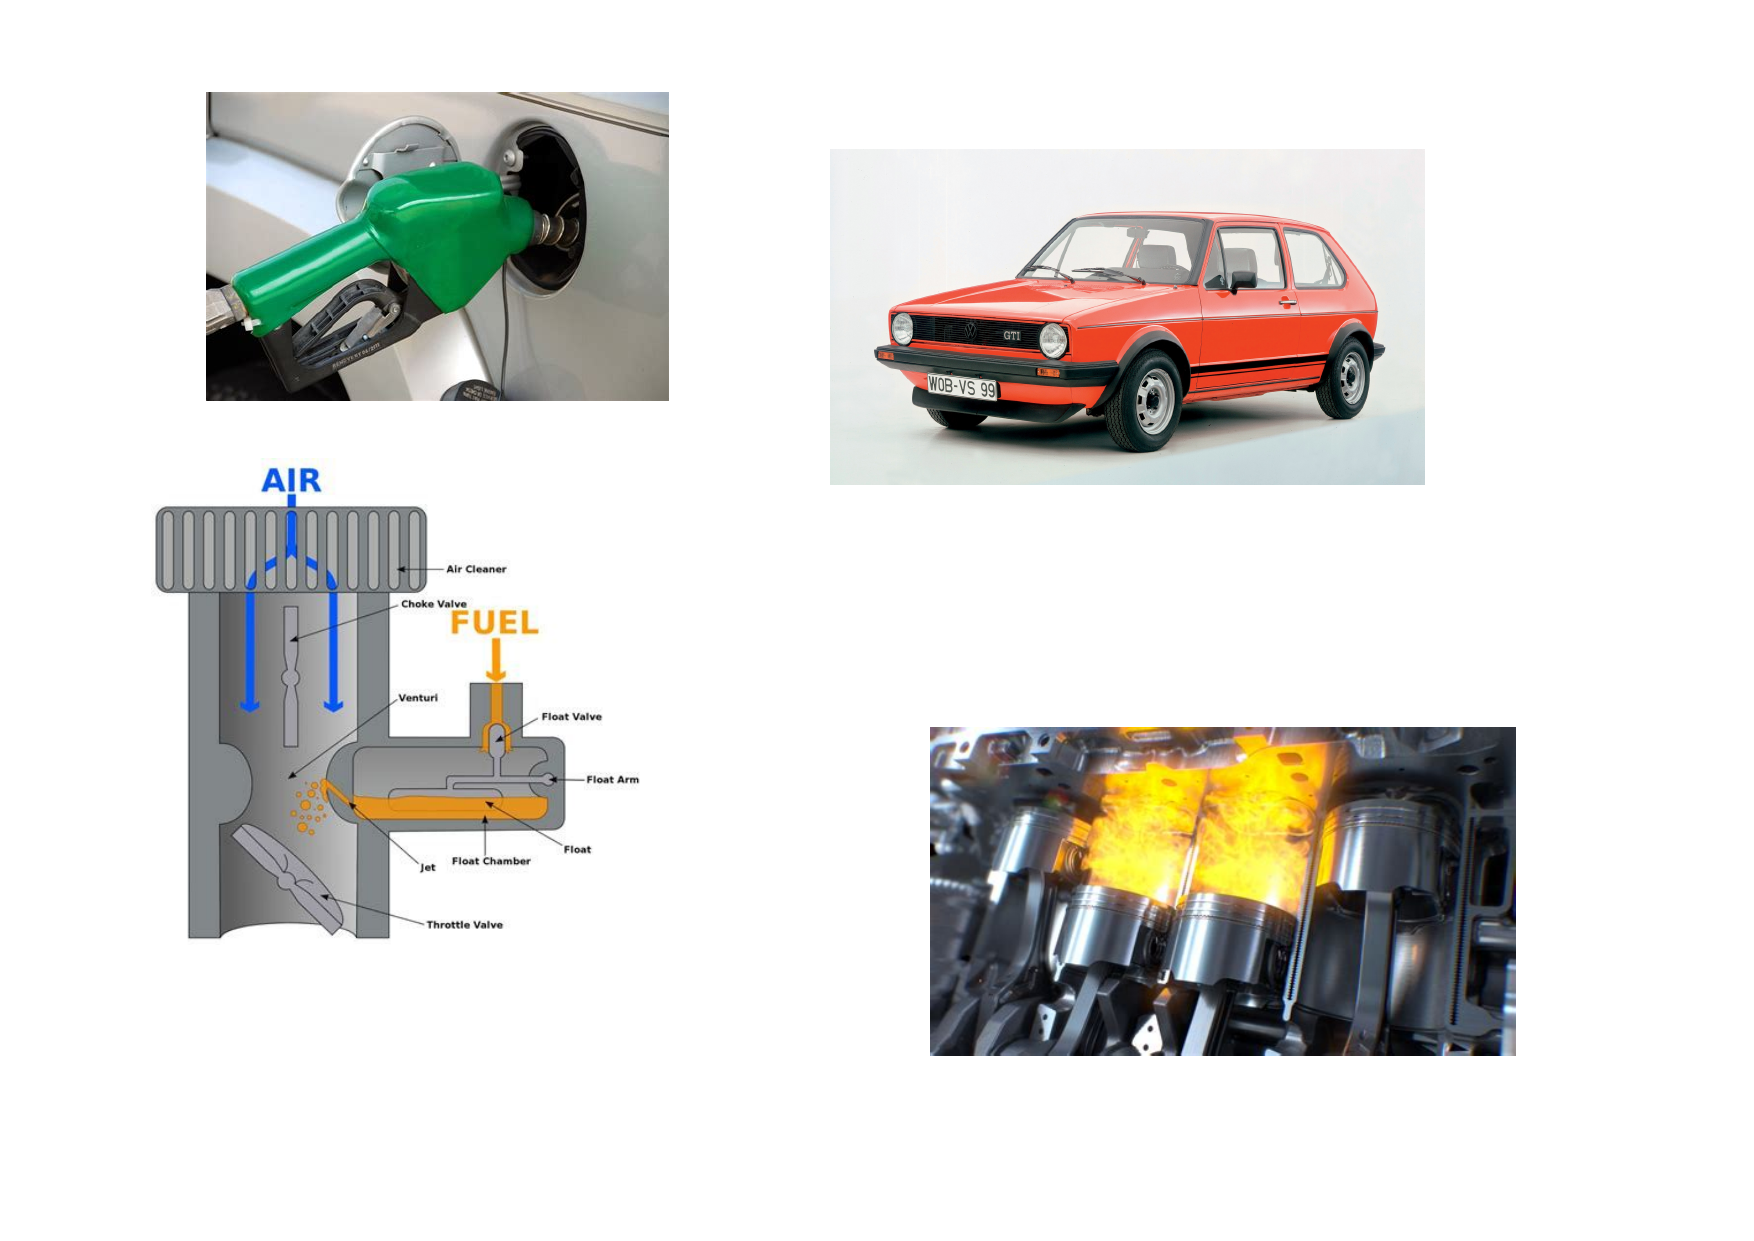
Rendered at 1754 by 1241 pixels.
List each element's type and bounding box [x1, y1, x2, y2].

picture [206, 92, 669, 401]
picture [930, 727, 1516, 1056]
picture [151, 458, 644, 945]
picture [830, 149, 1425, 485]
